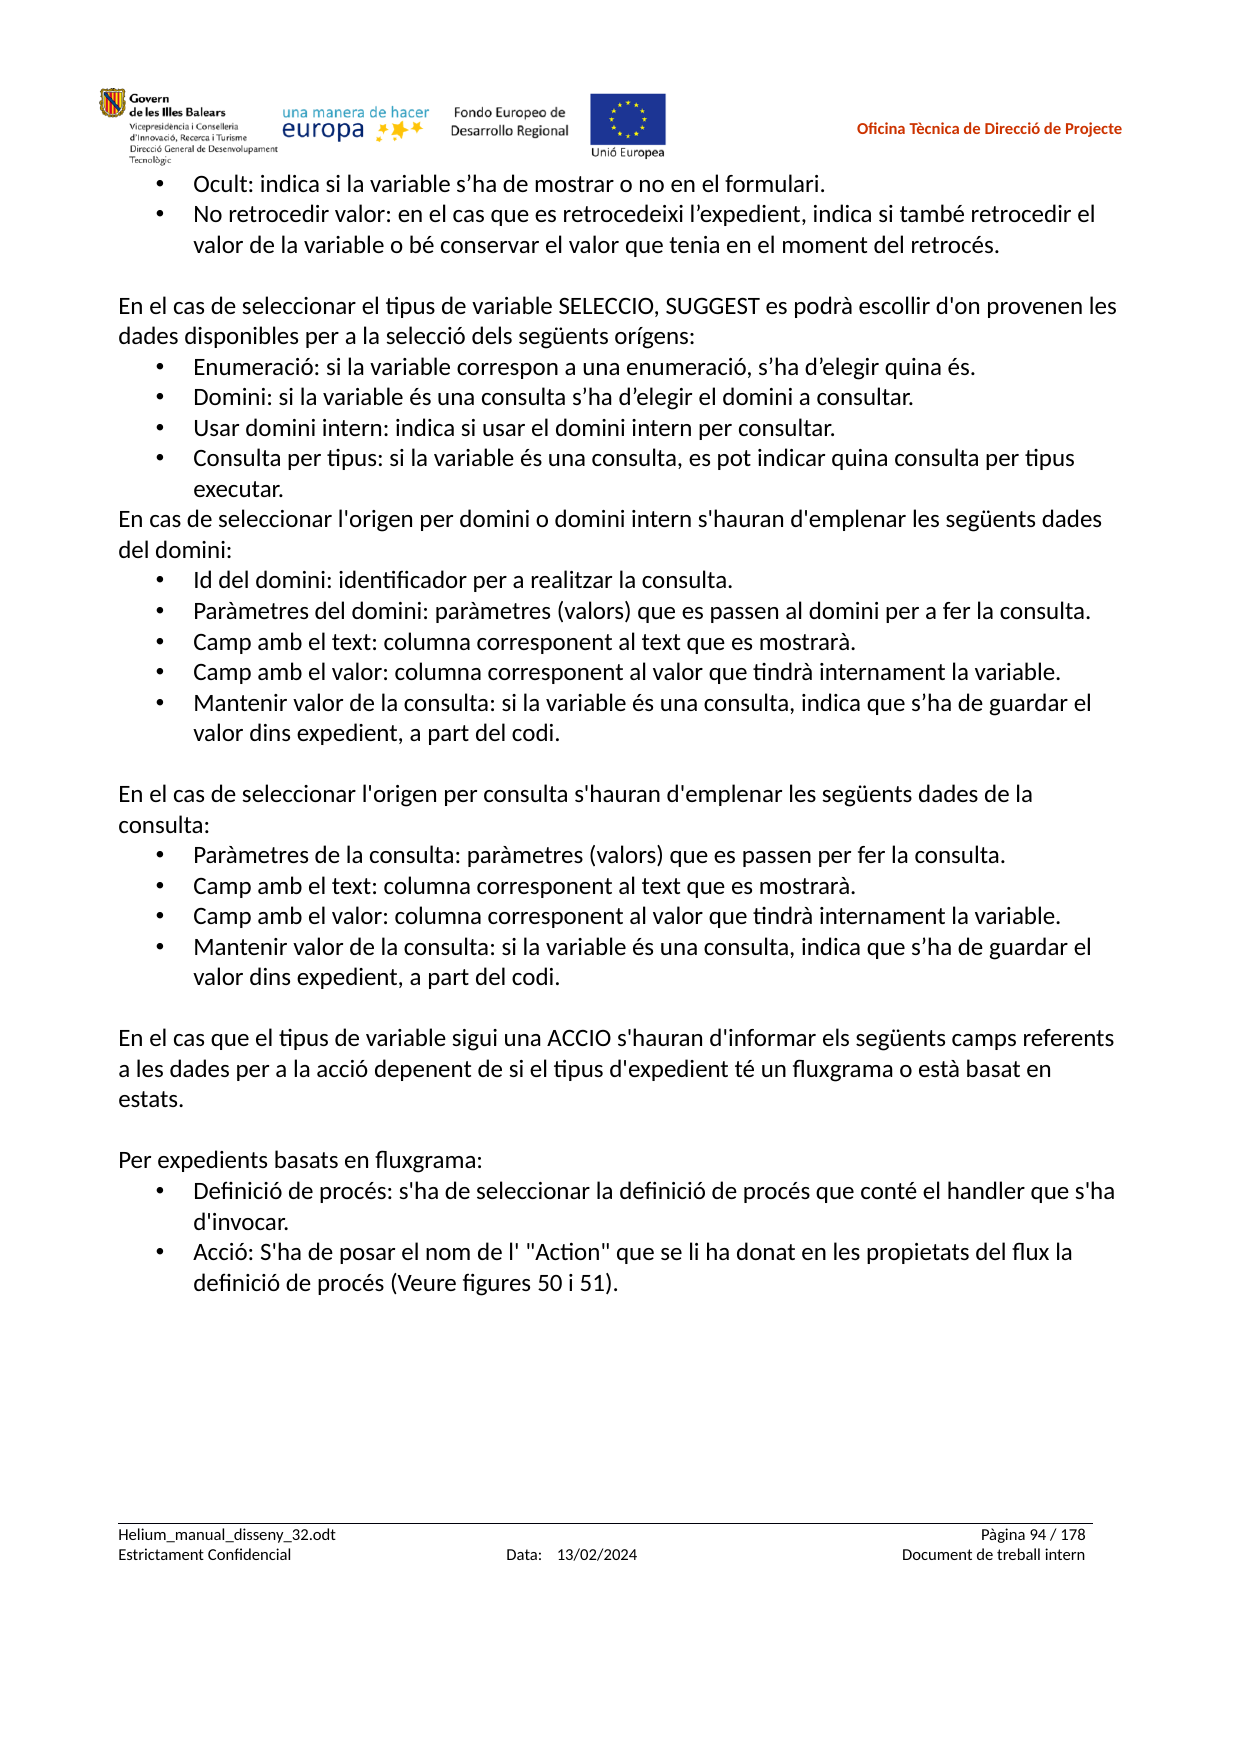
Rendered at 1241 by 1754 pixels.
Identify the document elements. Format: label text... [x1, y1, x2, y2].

list Paràmetres del domini: paràmetres (valors) que es passen al domini per a fer la consulta. [156, 595, 1122, 626]
list Usar domini intern: indica si usar el domini intern per consultar. [156, 412, 1122, 443]
picture [99, 87, 668, 166]
list Enumeració: si la variable correspon a una enumeració, s’ha d’elegir quina és. [156, 351, 1122, 382]
list Mantenir valor de la consulta: si la variable és una consulta, indica que s’ha de guardar el valor dins expedient, a part del codi. [156, 687, 1122, 748]
list Paràmetres de la consulta: paràmetres (valors) que es passen per fer la consulta. [156, 839, 1122, 870]
text En el cas de seleccionar l'origen per consulta s'hauran d'emplenar les següents dades de la consulta: [118, 778, 1122, 839]
list Consulta per tipus: si la variable és una consulta, es pot indicar quina consulta per tipus executar. [156, 443, 1122, 504]
text En el cas de seleccionar el tipus de variable SELECCIO, SUGGEST es podrà escollir d'on provenen les dades disponibles per a la selecció dels següents orígens: [118, 290, 1122, 351]
list Camp amb el valor: columna corresponent al valor que tindrà internament la variable. [156, 900, 1122, 931]
list Ocult: indica si la variable s’ha de mostrar o no en el formulari. [156, 168, 1122, 198]
list Mantenir valor de la consulta: si la variable és una consulta, indica que s’ha de guardar el valor dins expedient, a part del codi. [156, 931, 1122, 992]
list Camp amb el text: columna corresponent al text que es mostrarà. [156, 870, 1122, 900]
list Id del domini: identificador per a realitzar la consulta. [156, 565, 1122, 595]
list Camp amb el text: columna corresponent al text que es mostrarà. [156, 626, 1122, 656]
list Definició de procés: s'ha de seleccionar la definició de procés que conté el handler que s'ha d'invocar. [156, 1175, 1122, 1236]
list Camp amb el valor: columna corresponent al valor que tindrà internament la variable. [156, 656, 1122, 687]
list No retrocedir valor: en el cas que es retrocedeixi l’expedient, indica si també retrocedir el valor de la variable o bé conservar el valor que tenia en el moment del retrocés. [156, 198, 1122, 259]
list Acció: S'ha de posar el nom de l' "Action" que se li ha donat en les propietats del flux la definició de procés (Veure figures 50 i 51). [156, 1236, 1122, 1297]
list Domini: si la variable és una consulta s’ha d’elegir el domini a consultar. [156, 382, 1122, 412]
text En el cas que el tipus de variable sigui una ACCIO s'hauran d'informar els següents camps referents a les dades per a la acció depenent de si el tipus d'expedient té un fluxgrama o està basat en estats. [118, 1022, 1122, 1114]
text En cas de seleccionar l'origen per domini o domini intern s'hauran d'emplenar les següents dades del domini: [118, 504, 1122, 565]
text Per expedients basats en fluxgrama: [118, 1144, 1122, 1175]
